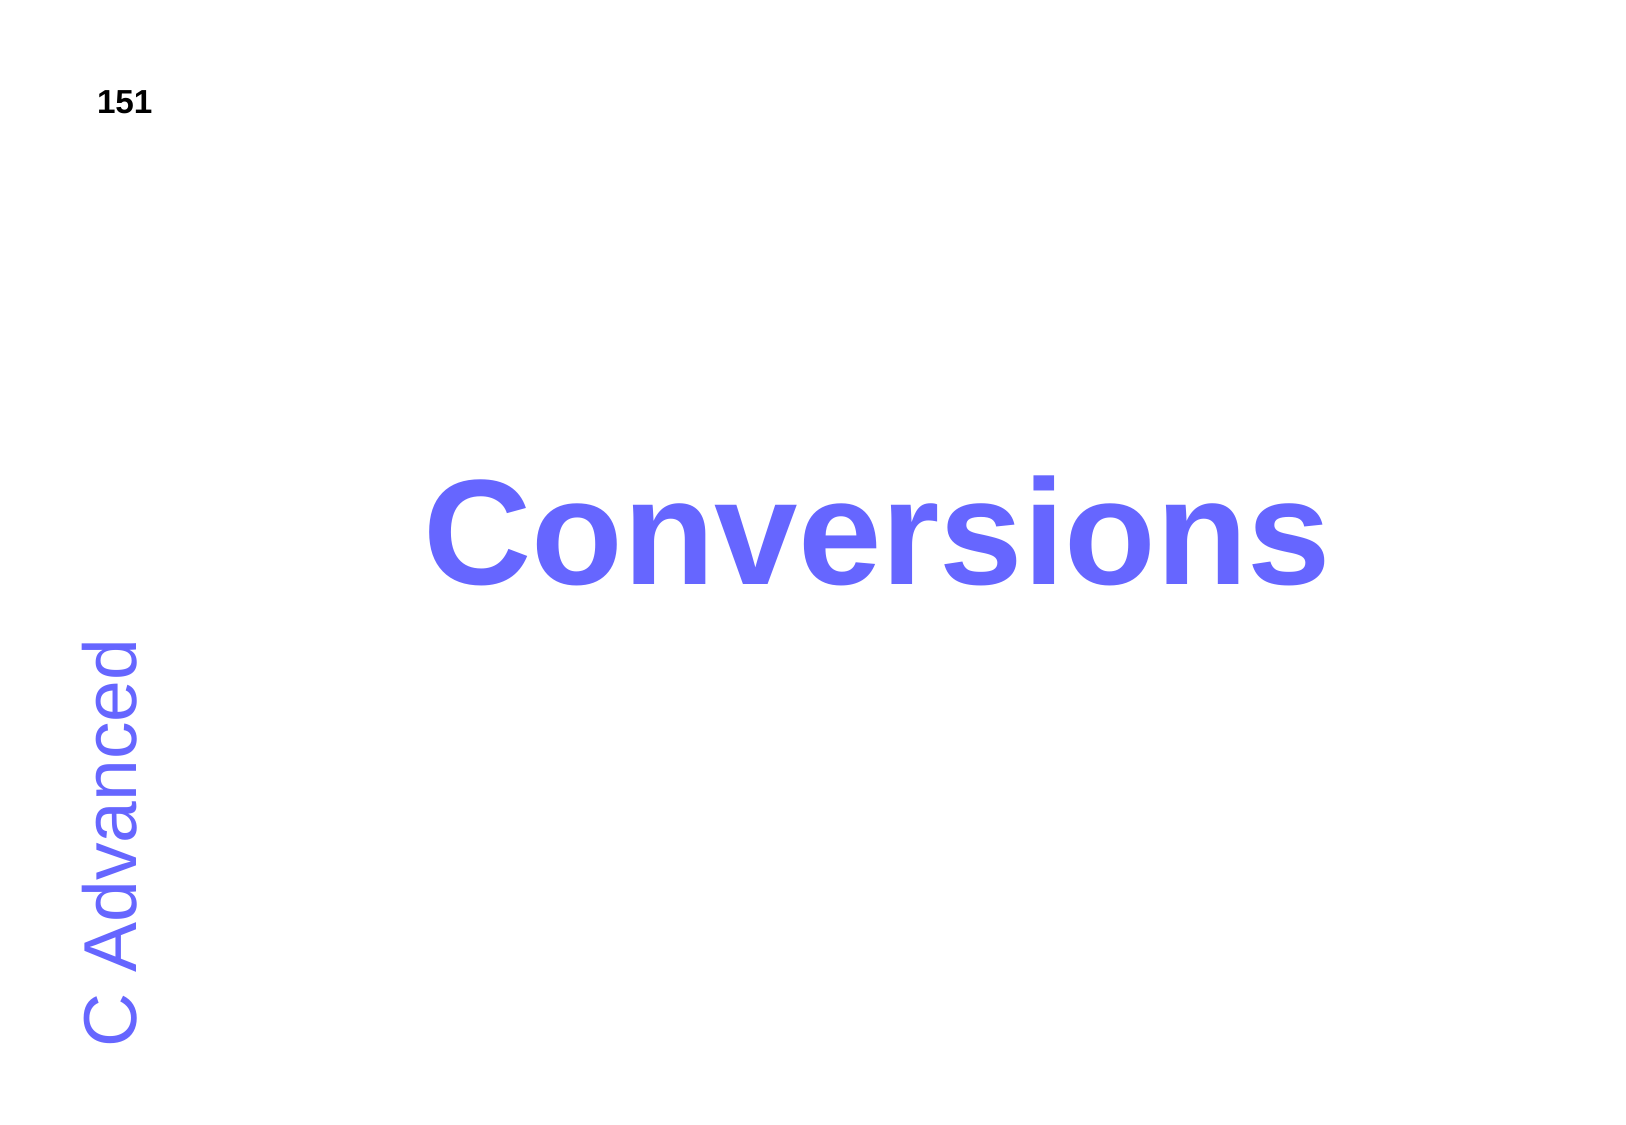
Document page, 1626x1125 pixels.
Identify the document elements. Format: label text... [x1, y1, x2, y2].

title C Advanced [37, 162, 176, 1063]
text_box Conversions [408, 426, 1348, 622]
